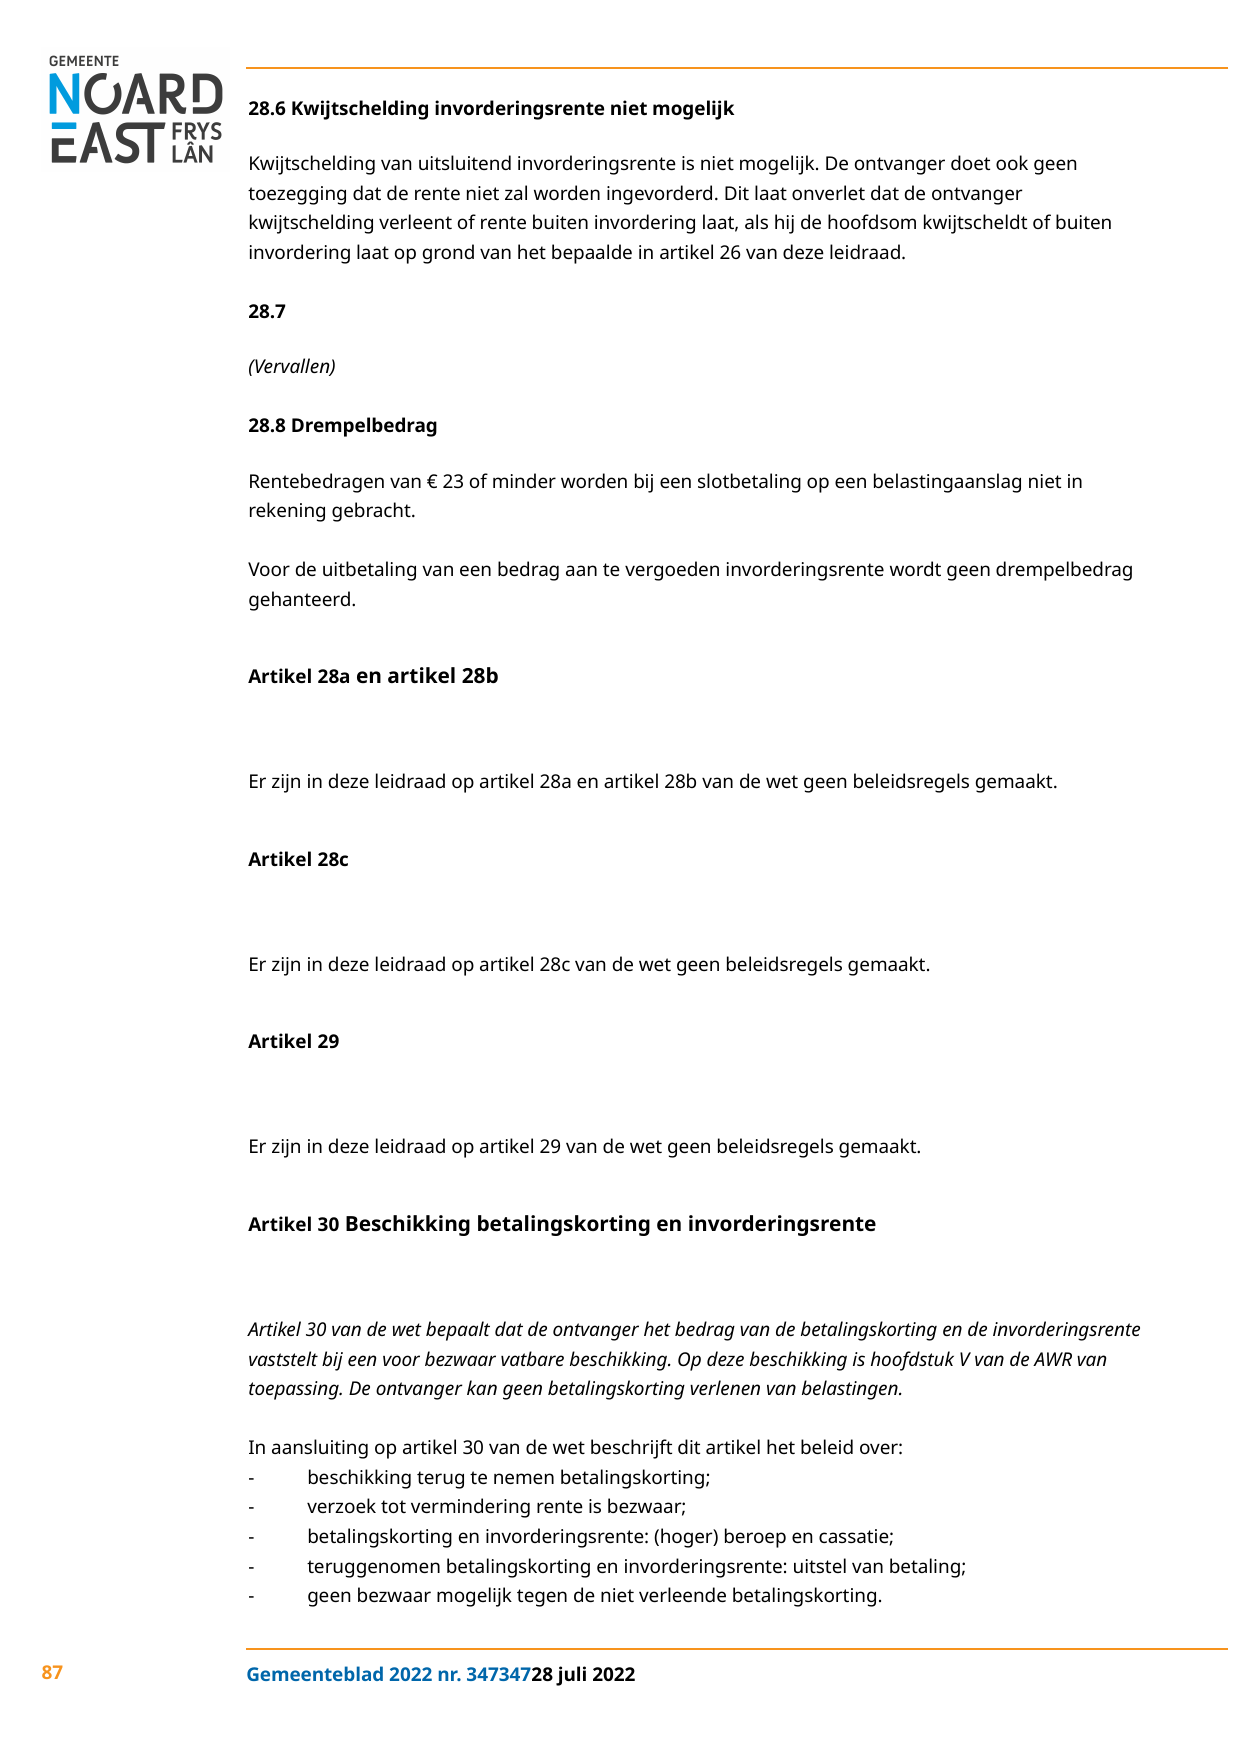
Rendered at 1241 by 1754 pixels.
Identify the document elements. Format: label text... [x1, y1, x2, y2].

list geen bezwaar mogelijk tegen de niet verleende betalingskorting. [248, 1582, 1152, 1608]
text Er zijn in deze leidraad op artikel 28c van de wet geen beleidsregels gemaakt. [248, 951, 1152, 977]
text (Vervallen) [248, 353, 1152, 379]
text In aansluiting op artikel 30 van de wet beschrijft dit artikel het beleid over: [248, 1434, 1152, 1460]
text Er zijn in deze leidraad op artikel 28a en artikel 28b van de wet geen beleidsregels gemaakt. [248, 769, 1152, 794]
text 28.7 [248, 298, 1152, 324]
text Er zijn in deze leidraad op artikel 29 van de wet geen beleidsregels gemaakt. [248, 1134, 1152, 1159]
text gehanteerd. [248, 586, 1152, 612]
text 28.6 Kwijtschelding invorderingsrente niet mogelijk [248, 95, 1152, 121]
list verzoek tot vermindering rente is bezwaar; [248, 1494, 1152, 1519]
list teruggenomen betalingskorting en invorderingsrente: uitstel van betaling; [248, 1553, 1152, 1578]
text Artikel 30 van de wet bepaalt dat de ontvanger het bedrag van de betalingskorting en de invorderingsrente vaststelt bij een voor bezwaar vatbare beschikking. Op deze beschikking is hoofdstuk V van de AWR van toepassing. De ontvanger kan geen betalingskorting verlenen van belastingen. [248, 1316, 1152, 1401]
picture [41, 47, 231, 172]
text Artikel 28c [248, 844, 1152, 872]
text Rentebedragen van € 23 of minder worden bij een slotbetaling op een belastingaanslag niet in rekening gebracht. [248, 468, 1152, 523]
text Artikel 28a en artikel 28b [248, 661, 1152, 690]
text Kwijtschelding van uitsluitend invorderingsrente is niet mogelijk. De ontvanger doet ook geen toezegging dat de rente niet zal worden ingevorderd. Dit laat onverlet dat de ontvanger kwijtschelding verleent of rente buiten invordering laat, als hij de hoofdsom kwijtscheldt of buiten invordering laat op grond van het bepaalde in artikel 26 van deze leidraad. [248, 150, 1152, 264]
list beschikking terug te nemen betalingskorting; [248, 1464, 1152, 1490]
text Voor de uitbetaling van een bedrag aan te vergoeden invorderingsrente wordt geen drempelbedrag [248, 557, 1152, 582]
text Artikel 30 Beschikking betalingskorting en invorderingsrente [248, 1209, 1152, 1237]
text 28.8 Drempelbedrag [248, 412, 1152, 438]
text Artikel 29 [248, 1026, 1152, 1055]
list betalingskorting en invorderingsrente: (hoger) beroep en cassatie; [248, 1523, 1152, 1549]
